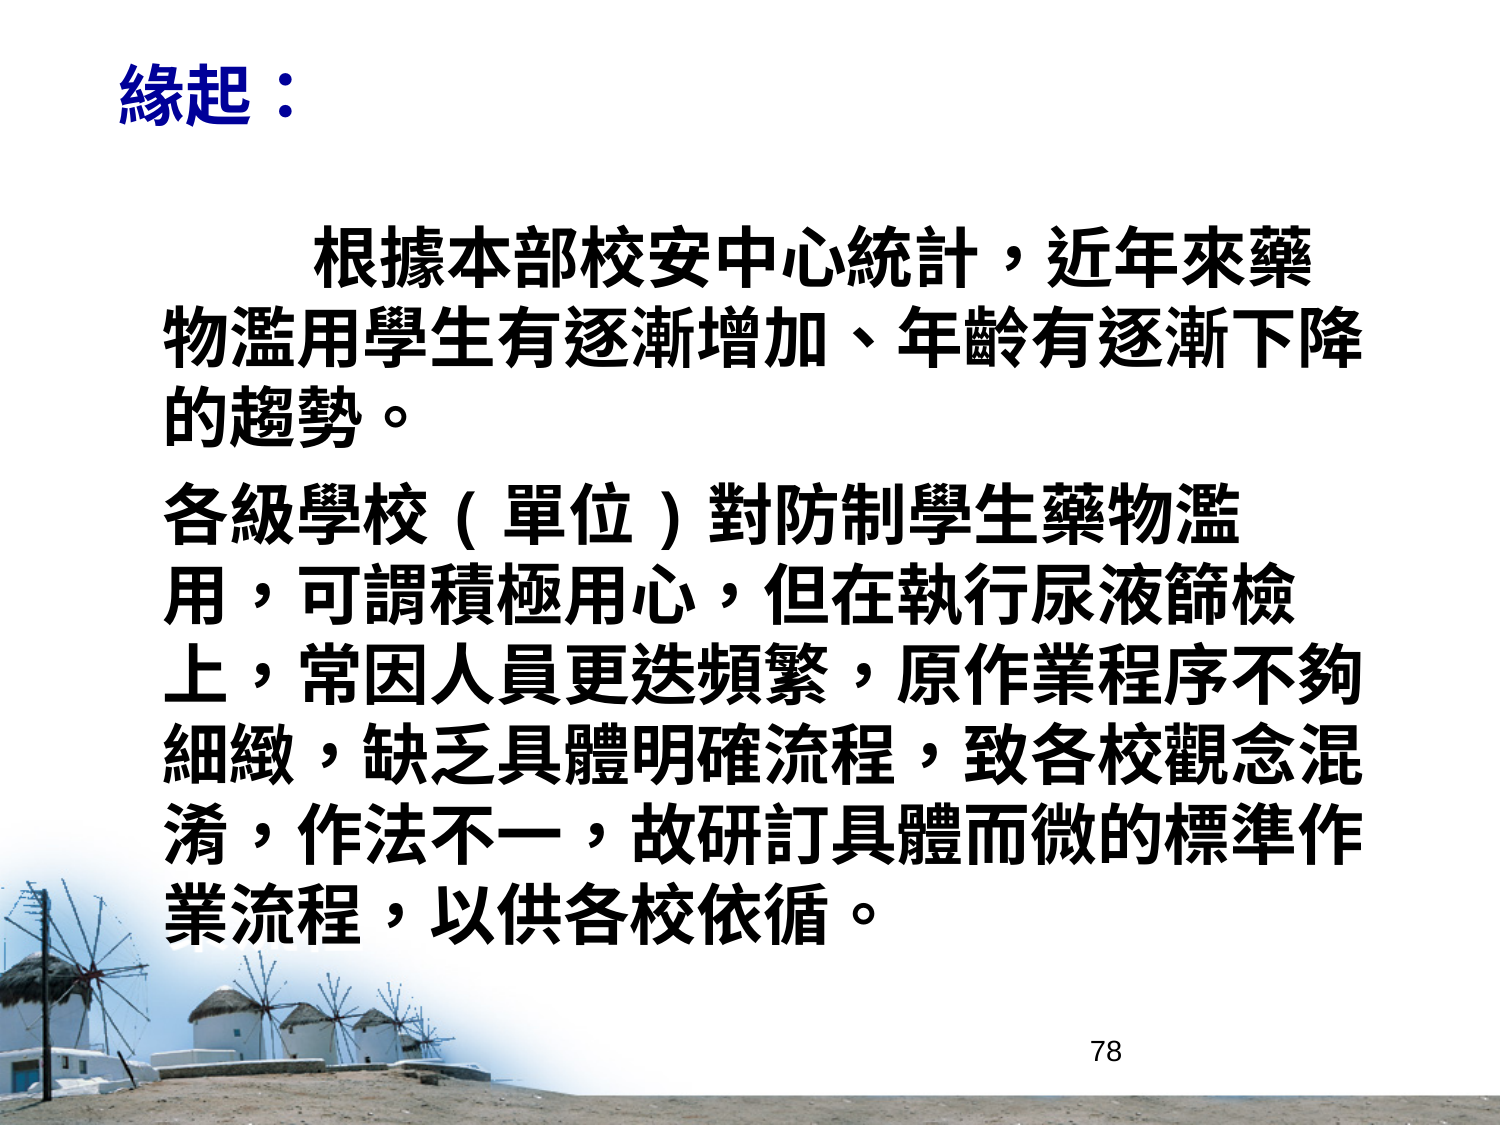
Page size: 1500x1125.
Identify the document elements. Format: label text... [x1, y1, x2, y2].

picture [0, 101, 1500, 1125]
text_box [1074, 1024, 1426, 1103]
title 緣起： [75, 45, 363, 142]
list 根據本部校安中心統計，近年來藥物濫用學生有逐漸增加、年齡有逐漸下降的趨勢。 各級學校(單位)對防制學生藥物濫用，可謂積極用心，但在執行尿液篩檢上，常因人員更迭頻繁，原作業程序不夠細緻，缺乏具體明確流程，致各校觀念混淆，作法不一，故研訂具體而微的標準作業流程，以供各校依循。 [147, 208, 1388, 1035]
